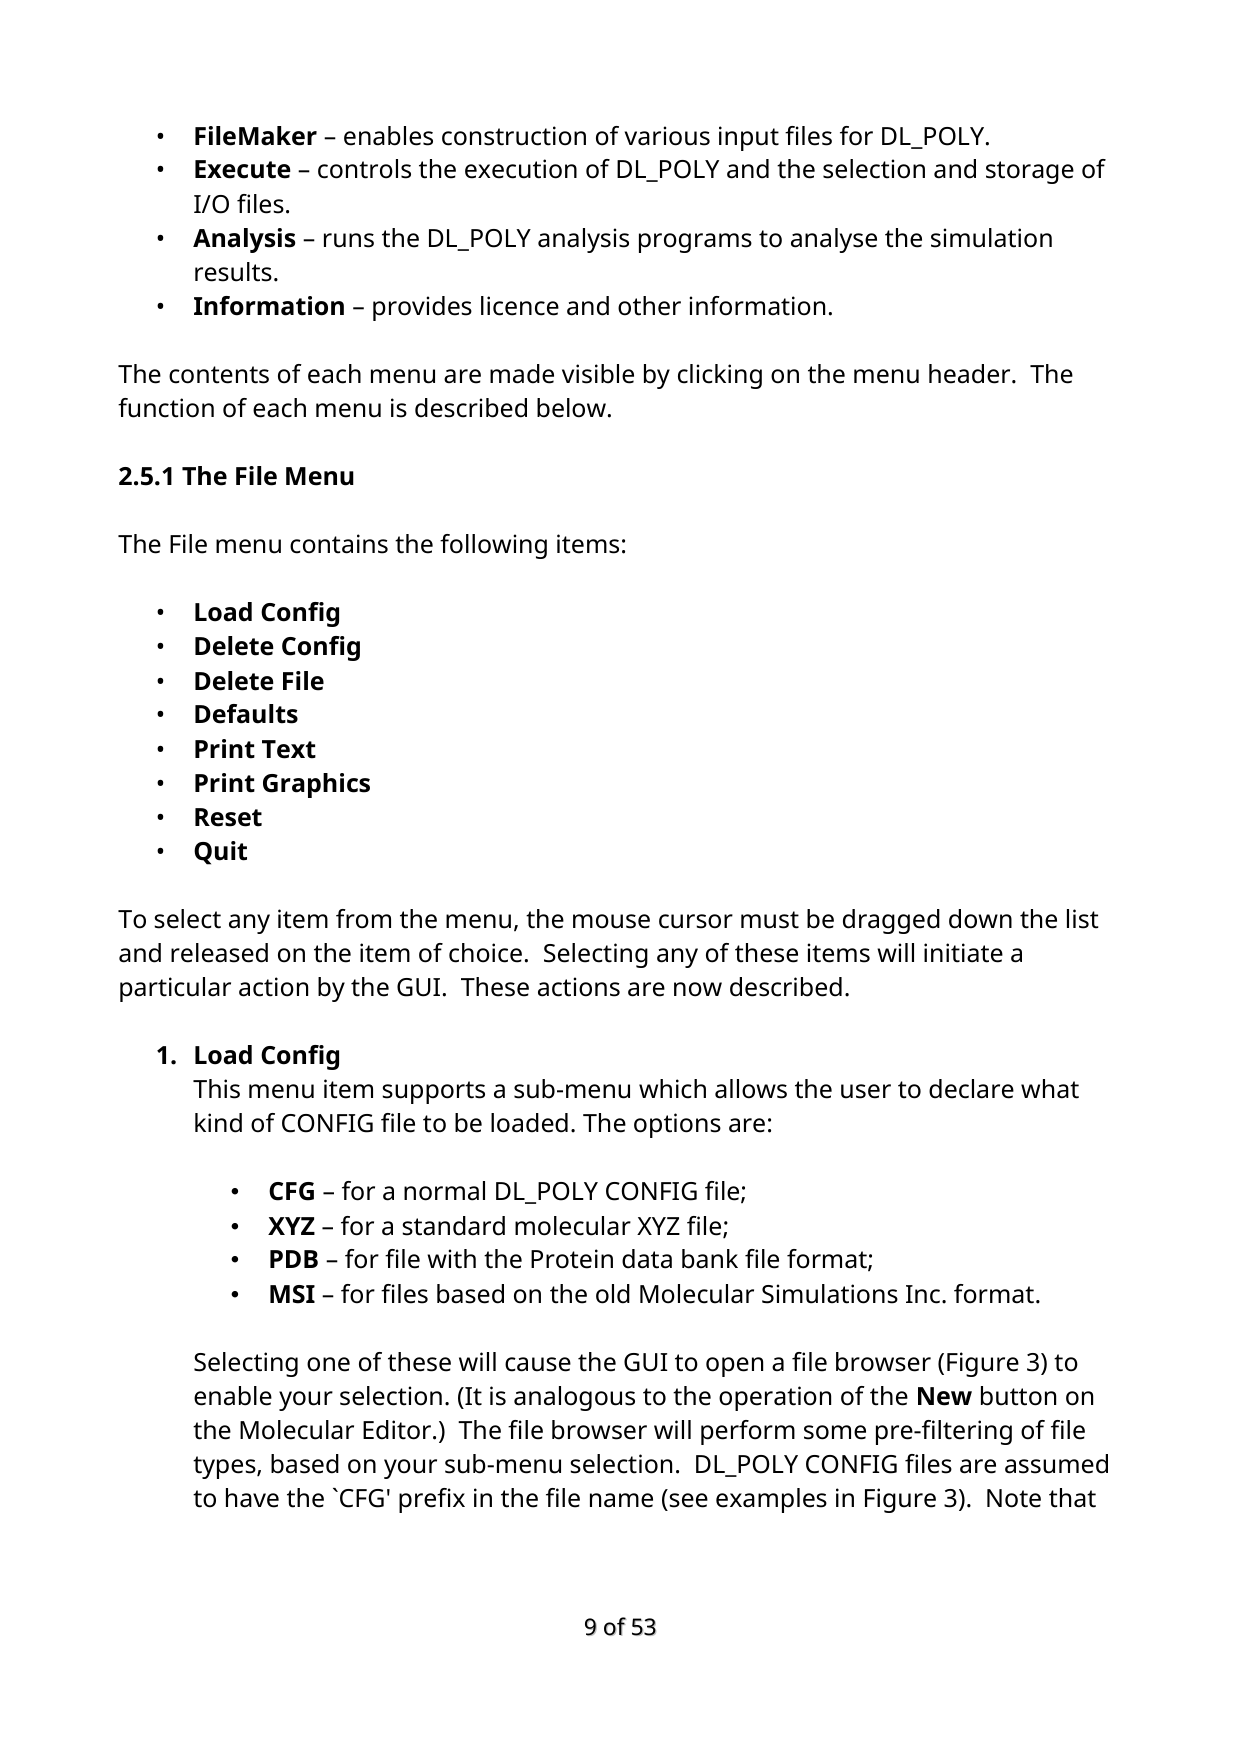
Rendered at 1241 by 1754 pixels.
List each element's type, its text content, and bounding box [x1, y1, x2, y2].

list PDB – for file with the Protein data bank file format; [231, 1242, 1122, 1276]
list Information – provides licence and other information. [156, 288, 1122, 322]
list FileMaker – enables construction of various input files for DL_POLY. [156, 118, 1122, 152]
list MSI – for files based on the old Molecular Simulations Inc. format. [231, 1276, 1122, 1310]
list XYZ – for a standard molecular XYZ file; [231, 1208, 1122, 1242]
list Execute – controls the execution of DL_POLY and the selection and storage of I/O files. [156, 152, 1122, 220]
list Print Text [156, 731, 1122, 765]
list Delete File [156, 663, 1122, 697]
text To select any item from the menu, the mouse cursor must be dragged down the list and released on the item of choice. Selecting any of these items will initiate a particular action by the GUI. These actions are now described. [118, 902, 1122, 1004]
list CFG – for a normal DL_POLY CONFIG file; [231, 1174, 1122, 1208]
list Load Config [156, 595, 1122, 629]
list Defaults [156, 697, 1122, 731]
text This menu item supports a sub-menu which allows the user to declare what kind of CONFIG file to be loaded. The options are: [193, 1072, 1122, 1140]
list Print Graphics [156, 765, 1122, 799]
list Delete Config [156, 629, 1122, 663]
list Analysis – runs the DL_POLY analysis programs to analyse the simulation results. [156, 220, 1122, 288]
list Load Config [156, 1038, 1122, 1072]
list Reset [156, 799, 1122, 833]
text Selecting one of these will cause the GUI to open a file browser (Figure 3) to enable your selection. (It is analogous to the operation of the New button on the Molecular Editor.) The file browser will perform some pre-filtering of file types, based on your sub-menu selection. DL_POLY CONFIG files are assumed to have the `CFG' prefix in the file name (see examples in Figure 3). Note that [193, 1344, 1122, 1515]
text 2.5.1 The File Menu [118, 459, 1122, 493]
list Quit [156, 833, 1122, 867]
text The File menu contains the following items: [118, 527, 1122, 561]
text The contents of each menu are made visible by clicking on the menu header. The function of each menu is described below. [118, 357, 1122, 425]
